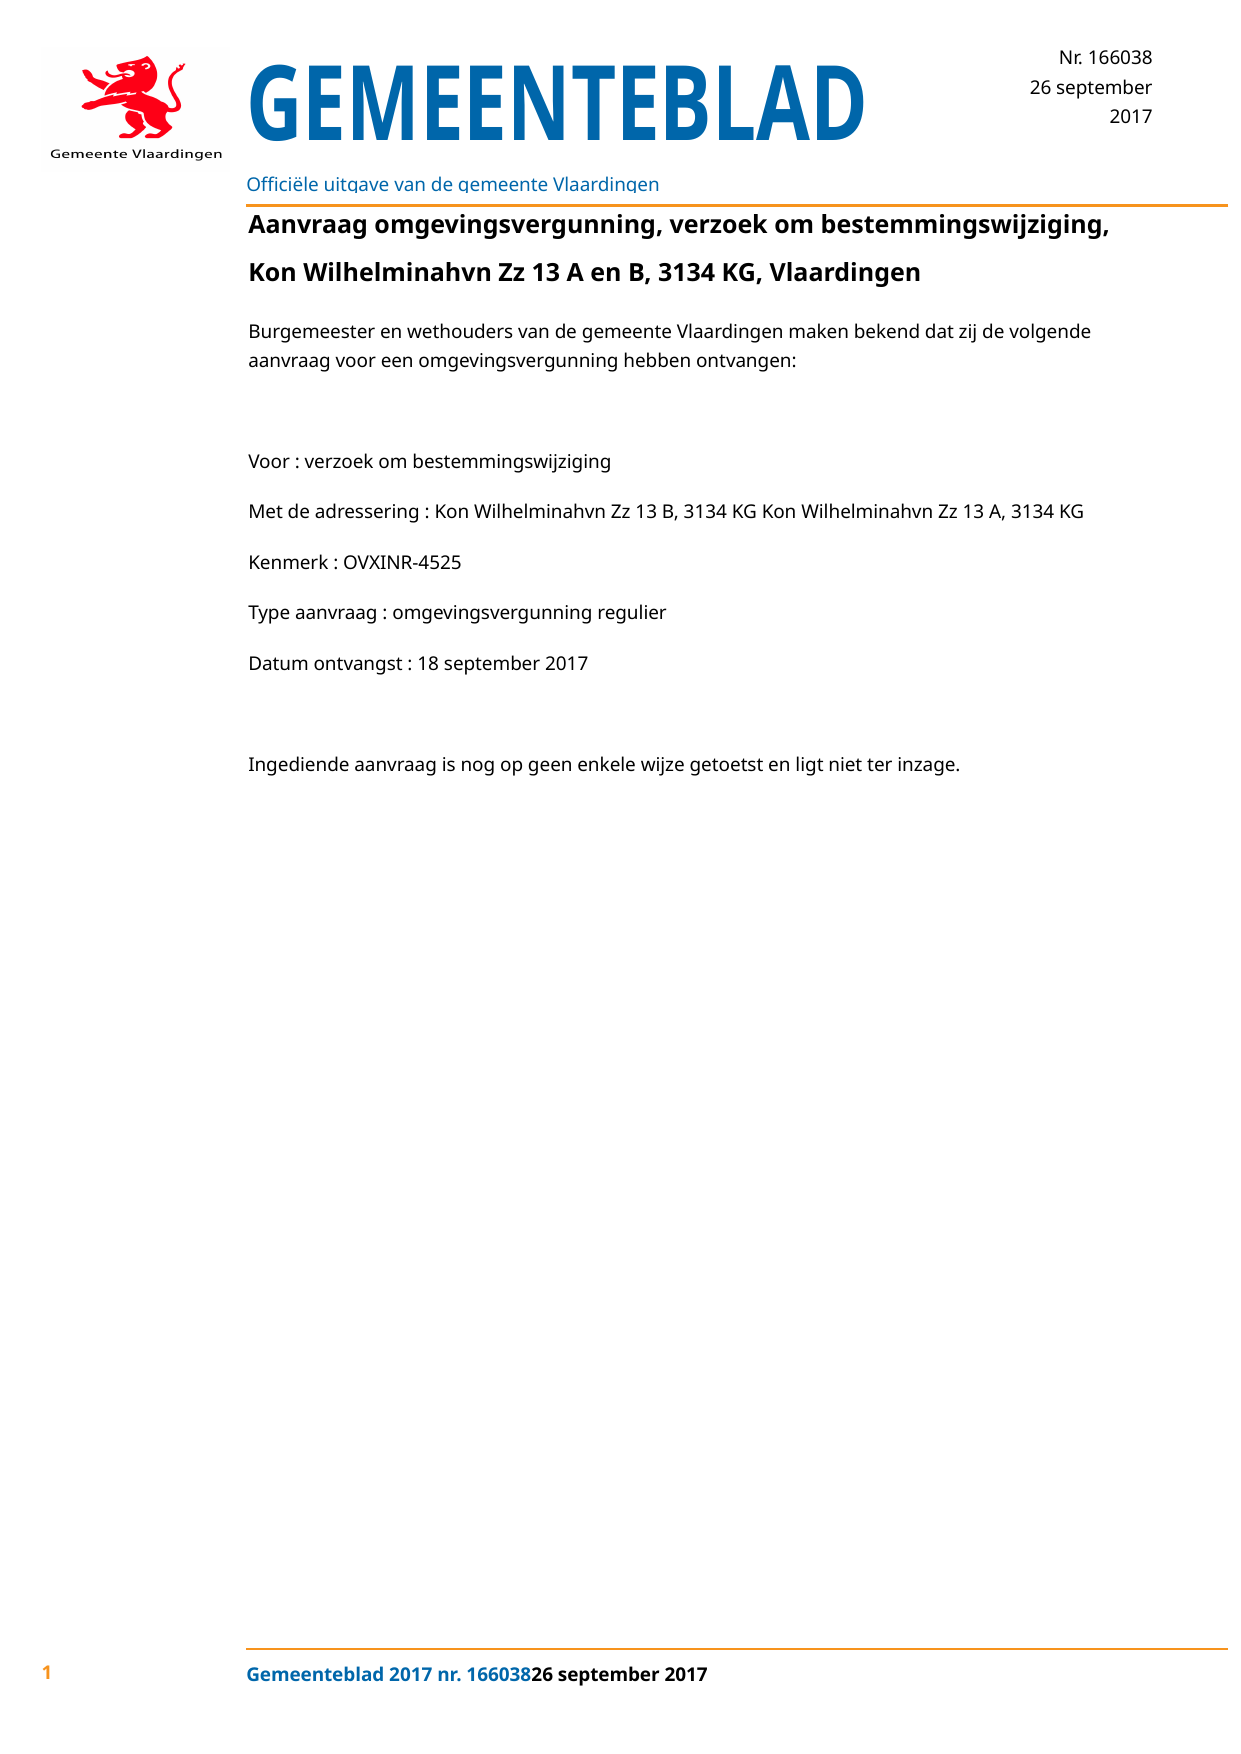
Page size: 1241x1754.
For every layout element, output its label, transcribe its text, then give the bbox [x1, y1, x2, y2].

picture [41, 47, 231, 172]
text Met de adressering : Kon Wilhelminahvn Zz 13 B, 3134 KG Kon Wilhelminahvn Zz 13 A, 3134 KG [248, 499, 1152, 524]
text Kenmerk : OVXINR-4525 [248, 549, 1152, 575]
text Burgemeester en wethouders van de gemeente Vlaardingen maken bekend dat zij de volgende aanvraag voor een omgevingsvergunning hebben ontvangen: [248, 318, 1152, 373]
text Datum ontvangst : 18 september 2017 [248, 650, 1152, 676]
text Type aanvraag : omgevingsvergunning regulier [248, 599, 1152, 625]
text Voor : verzoek om bestemmingswijziging [248, 448, 1152, 474]
text Aanvraag omgevingsvergunning, verzoek om bestemmingswijziging, Kon Wilhelminahvn Zz 13 A en B, 3134 KG, Vlaardingen [248, 207, 1152, 288]
text Ingediende aanvraag is nog op geen enkele wijze getoetst en ligt niet ter inzage. [248, 751, 1152, 777]
